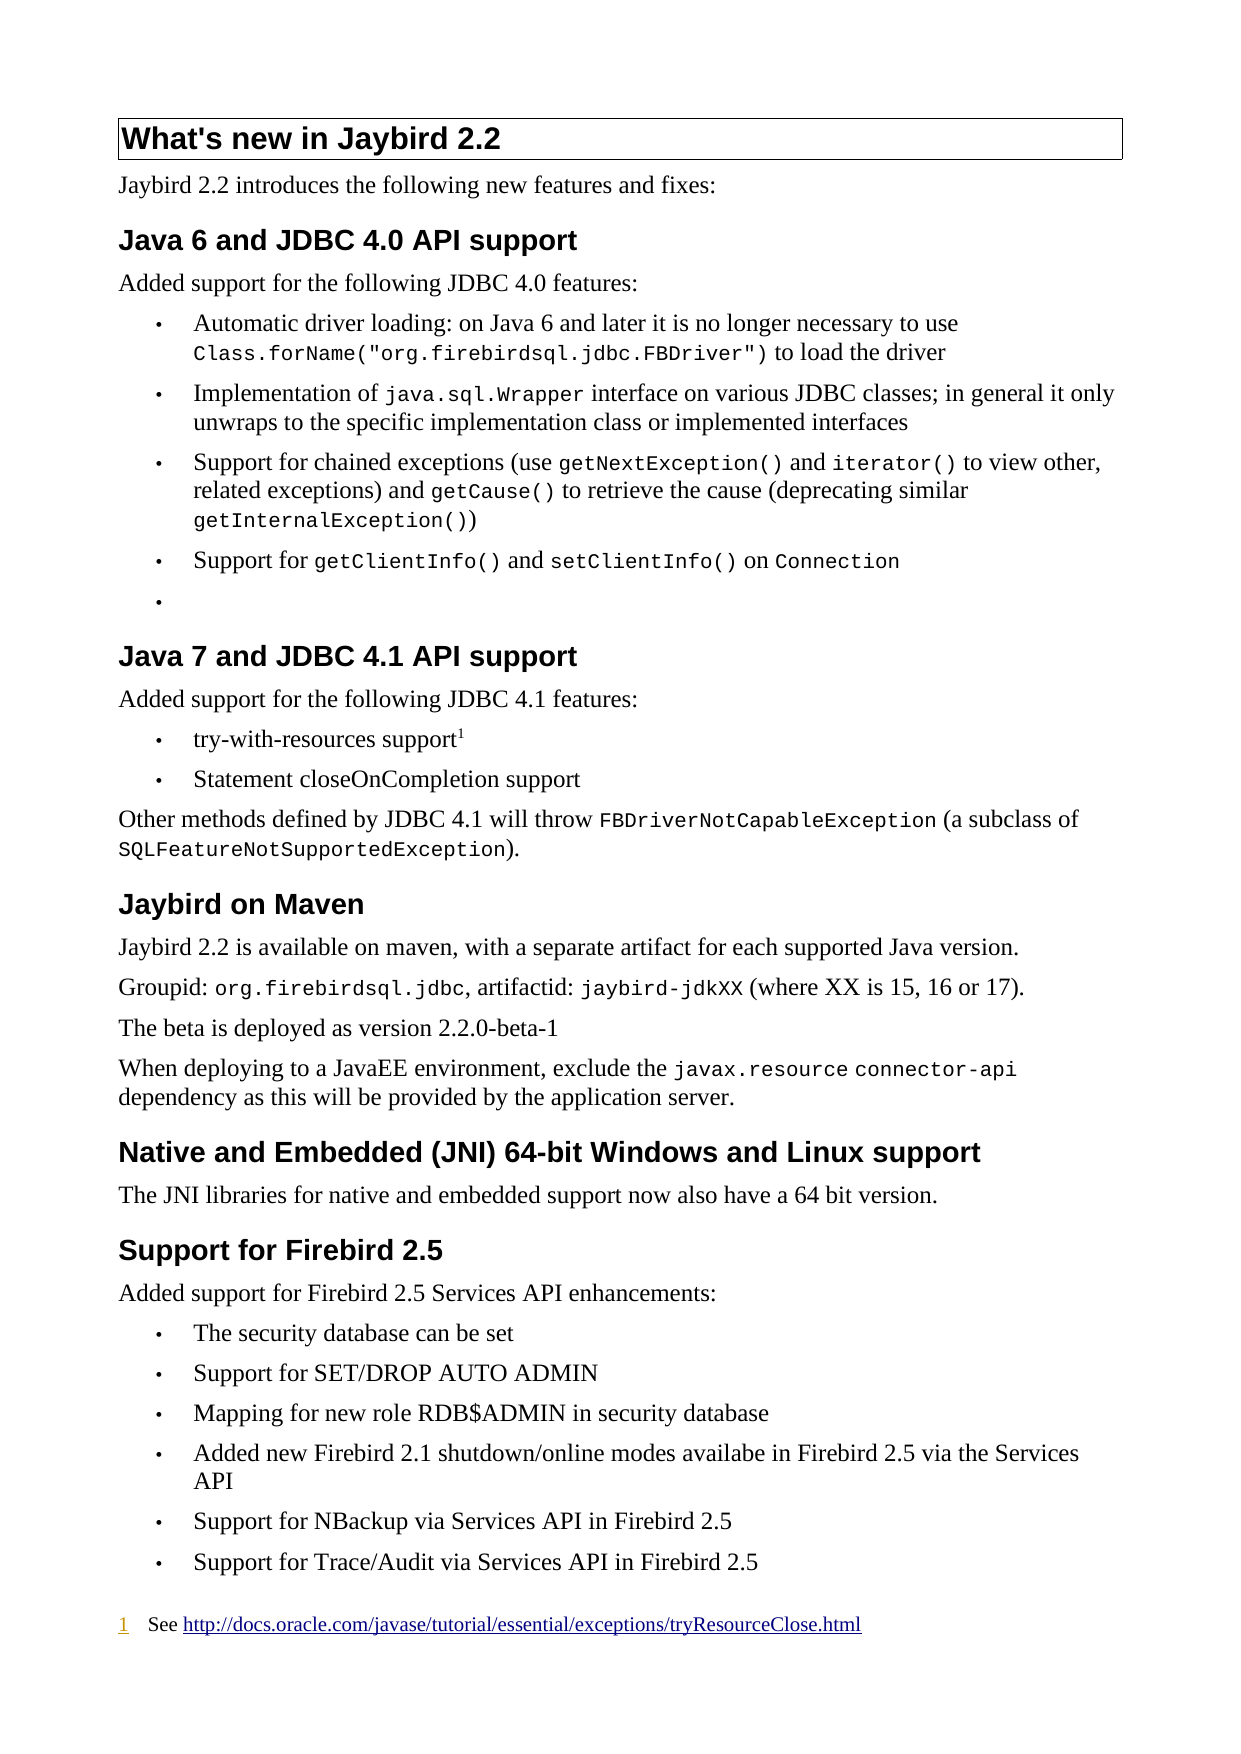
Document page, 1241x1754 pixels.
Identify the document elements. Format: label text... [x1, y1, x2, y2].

list Mapping for new role RDB$ADMIN in security database [156, 1399, 1122, 1427]
text Added support for the following JDBC 4.0 features: [118, 269, 1122, 297]
list The security database can be set [156, 1319, 1122, 1347]
subtitle Jaybird on Maven [118, 888, 1122, 920]
subtitle Support for Firebird 2.5 [118, 1233, 1122, 1266]
text Added support for Firebird 2.5 Services API enhancements: [118, 1279, 1122, 1306]
list See http://docs.oracle.com/javase/tutorial/essential/exceptions/tryResourceClose.html [118, 1613, 1122, 1636]
list Added new Firebird 2.1 shutdown/online modes availabe in Firebird 2.5 via the Services API [156, 1439, 1122, 1495]
text Jaybird 2.2 is available on maven, with a separate artifact for each supported Java version. [118, 933, 1122, 961]
text Groupid: org.firebirdsql.jdbc, artifactid: jaybird-jdkXX (where XX is 15, 16 or 17). [118, 973, 1122, 1002]
list Support for Trace/Audit via Services API in Firebird 2.5 [156, 1548, 1122, 1575]
list Statement closeOnCompletion support [156, 765, 1122, 793]
list Support for getClientInfo() and setClientInfo() on Connection [156, 546, 1122, 574]
text The beta is deployed as version 2.2.0-beta-1 [118, 1014, 1122, 1042]
list Support for SET/DROP AUTO ADMIN [156, 1359, 1122, 1387]
text Jaybird 2.2 introduces the following new features and fixes: [118, 171, 1122, 199]
list Automatic driver loading: on Java 6 and later it is no longer necessary to use Class.forName("org.firebirdsql.jdbc.FBDriver") to load the driver [156, 309, 1122, 367]
text Added support for the following JDBC 4.1 features: [118, 685, 1122, 713]
text Other methods defined by JDBC 4.1 will throw FBDriverNotCapableException (a subclass of SQLFeatureNotSupportedException). [118, 806, 1122, 863]
subtitle Native and Embedded (JNI) 64-bit Windows and Linux support [118, 1136, 1122, 1168]
text When deploying to a JavaEE environment, exclude the javax.resource connector-api dependency as this will be provided by the application server. [118, 1054, 1122, 1111]
list try-with-resources support [156, 725, 1122, 753]
list Support for NBackup via Services API in Firebird 2.5 [156, 1507, 1122, 1535]
subtitle Java 7 and JDBC 4.1 API support [118, 640, 1122, 672]
list Implementation of java.sql.Wrapper interface on various JDBC classes; in general it only unwraps to the specific implementation class or implemented interfaces [156, 379, 1122, 435]
text The JNI libraries for native and embedded support now also have a 64 bit version. [118, 1181, 1122, 1208]
subtitle What's new in Jaybird 2.2 [119, 119, 1122, 159]
list Support for chained exceptions (use getNextException() and iterator() to view other, related exceptions) and getCause() to retrieve the cause (deprecating similar getInternalException()) [156, 448, 1122, 533]
subtitle Java 6 and JDBC 4.0 API support [118, 224, 1122, 257]
